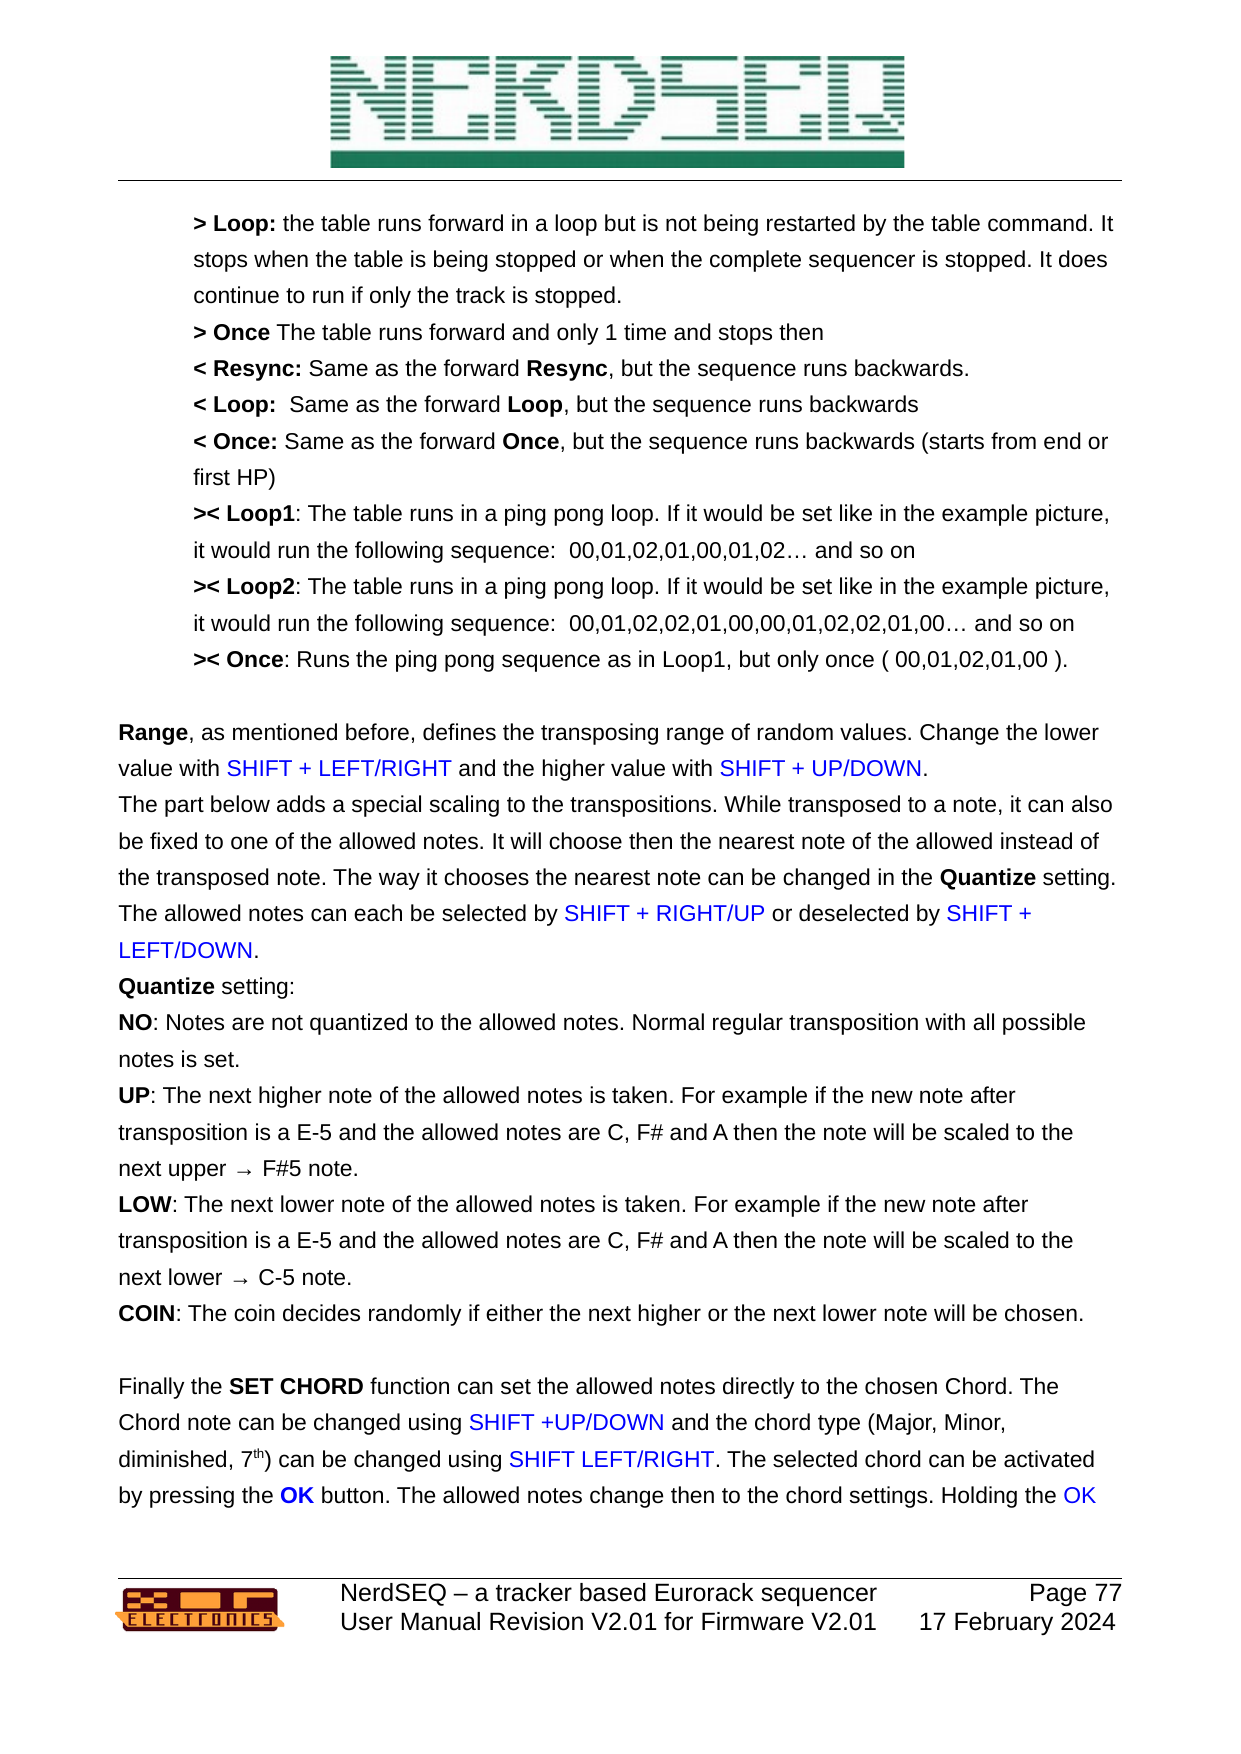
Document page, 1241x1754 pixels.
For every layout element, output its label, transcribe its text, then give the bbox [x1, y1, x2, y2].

text < Resync: Same as the forward Resync, but the sequence runs backwards. [193, 355, 1122, 381]
picture [115, 1584, 285, 1634]
text < Loop: Same as the forward Loop, but the sequence runs backwards [193, 391, 1122, 418]
text NO: Notes are not quantized to the allowed notes. Normal regular transposition with all possible notes is set. [118, 1009, 1122, 1072]
text < Once: Same as the forward Once, but the sequence runs backwards (starts from end or first HP) [193, 428, 1122, 490]
text > Once The table runs forward and only 1 time and stops then [193, 319, 1122, 345]
text >< Loop1: The table runs in a ping pong loop. If it would be set like in the example picture, it would run the following sequence: 00,01,02,01,00,01,02… and so on [193, 500, 1122, 563]
picture [330, 56, 905, 168]
text Range, as mentioned before, defines the transposing range of random values. Change the lower value with SHIFT + LEFT/RIGHT and the higher value with SHIFT + UP/DOWN. [118, 718, 1122, 781]
text Finally the SET CHORD function can set the allowed notes directly to the chosen Chord. The Chord note can be changed using SHIFT +UP/DOWN and the chord type (Major, Minor, diminished, 7th) can be changed using SHIFT LEFT/RIGHT. The selected chord can be activated by pressing the OK button. The allowed notes change then to the chord settings. Holding the OK [118, 1373, 1122, 1508]
text LOW: The next lower note of the allowed notes is taken. For example if the new note after transposition is a E-5 and the allowed notes are C, F# and A then the note will be scaled to the next lower → C-5 note. [118, 1191, 1122, 1290]
text > Loop: the table runs forward in a loop but is not being restarted by the table command. It stops when the table is being stopped or when the complete sequencer is stopped. It does continue to run if only the track is stopped. [193, 209, 1122, 309]
text >< Once: Runs the ping pong sequence as in Loop1, but only once ( 00,01,02,01,00 ). [193, 646, 1122, 672]
text >< Loop2: The table runs in a ping pong loop. If it would be set like in the example picture, it would run the following sequence: 00,01,02,02,01,00,00,01,02,02,01,00… and so on [193, 573, 1122, 636]
text Quantize setting: [118, 973, 1122, 999]
text COIN: The coin decides randomly if either the next higher or the next lower note will be chosen. [118, 1300, 1122, 1327]
text The part below adds a special scaling to the transpositions. While transposed to a note, it can also be fixed to one of the allowed notes. It will choose then the nearest note of the allowed instead of the transposed note. The way it chooses the nearest note can be changed in the Quantize setting. The allowed notes can each be selected by SHIFT + RIGHT/UP or deselected by SHIFT + LEFT/DOWN. [118, 791, 1122, 963]
text UP: The next higher note of the allowed notes is taken. For example if the new note after transposition is a E-5 and the allowed notes are C, F# and A then the note will be scaled to the next upper → F#5 note. [118, 1082, 1122, 1181]
